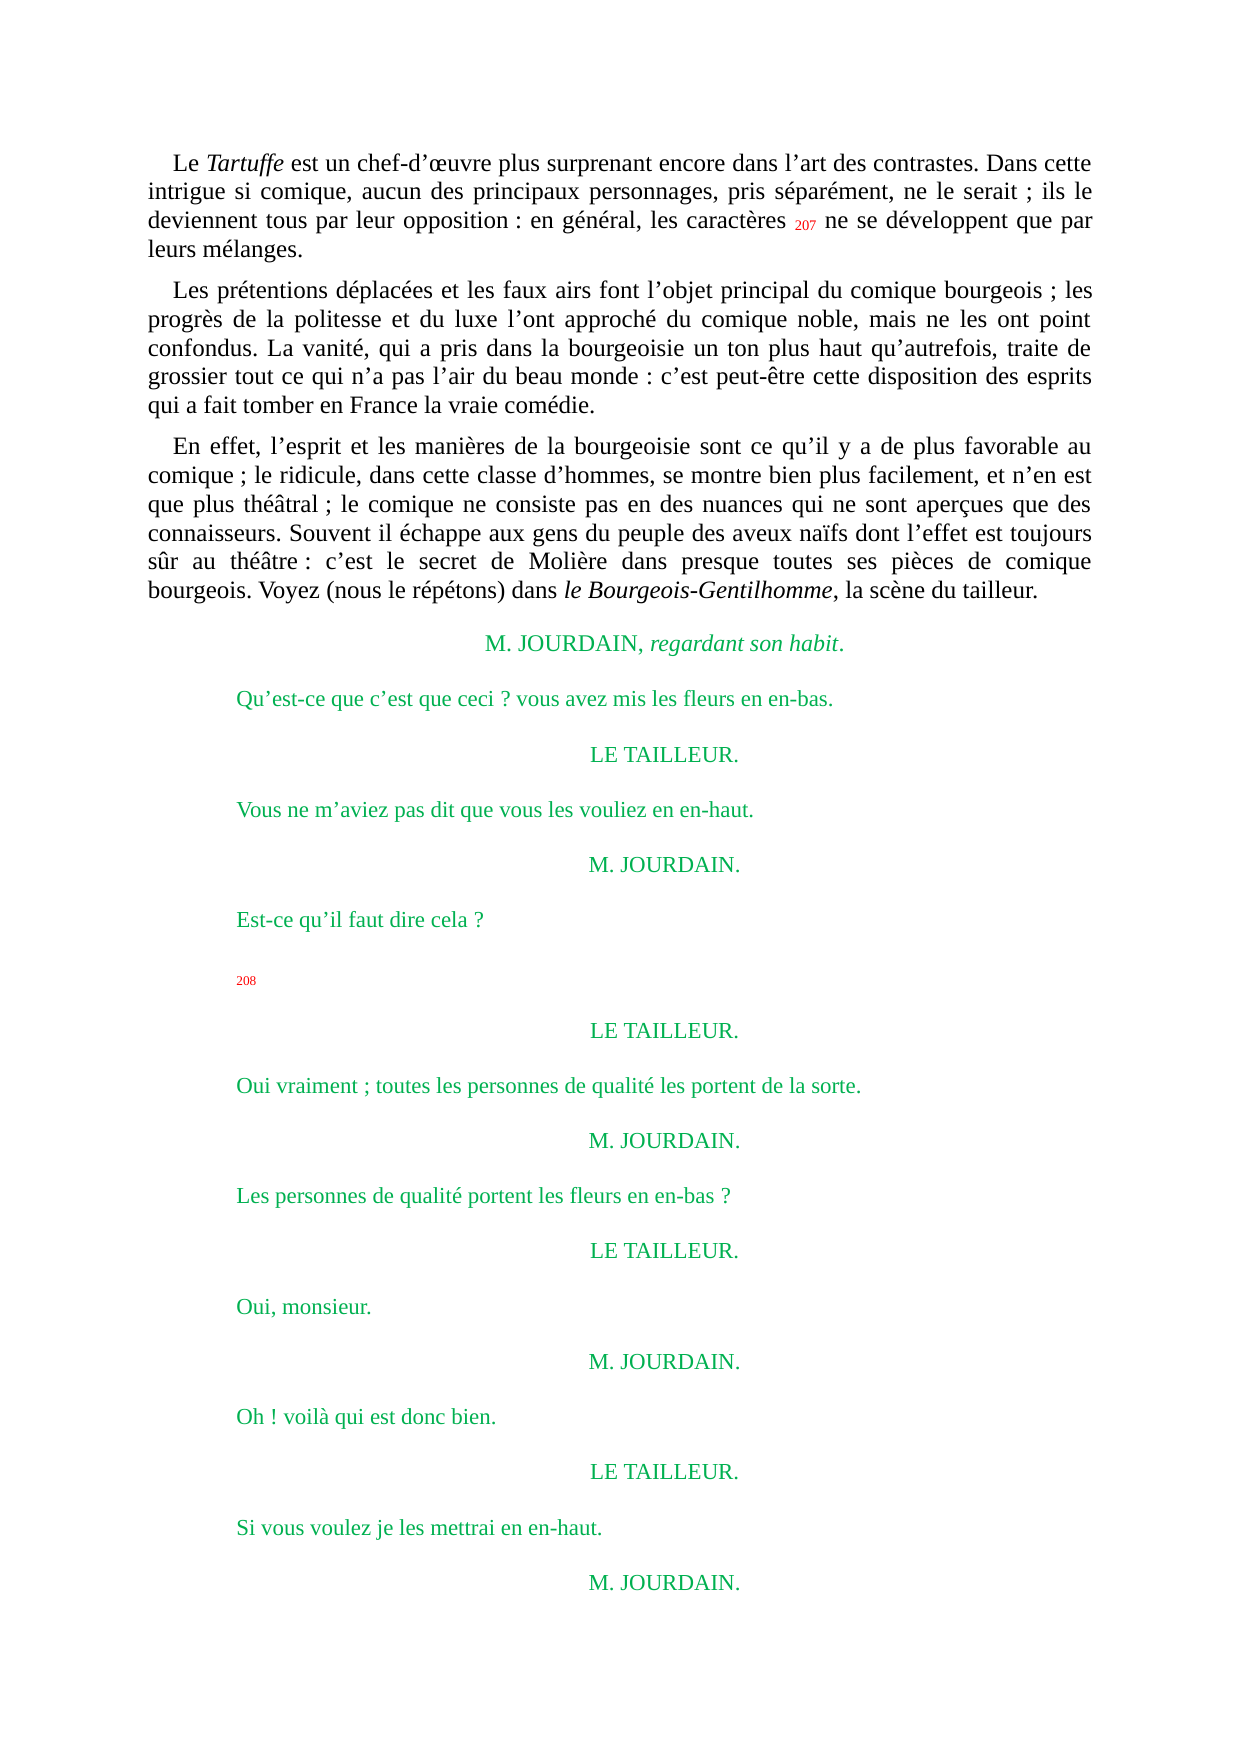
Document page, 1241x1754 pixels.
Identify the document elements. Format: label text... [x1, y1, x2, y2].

text Qu’est-ce que c’est que ceci ? vous avez mis les fleurs en en-bas. [236, 686, 1093, 712]
text 208 [236, 962, 1093, 988]
text LE TAILLEUR. [236, 741, 1093, 767]
text Vous ne m’aviez pas dit que vous les vouliez en en-haut. [236, 796, 1093, 822]
text LE TAILLEUR. [236, 1458, 1093, 1485]
text Si vous voulez je les mettrai en en-haut. [236, 1514, 1093, 1540]
text Oh ! voilà qui est donc bien. [236, 1403, 1093, 1429]
text LE TAILLEUR. [236, 1017, 1093, 1043]
text Oui, monsieur. [236, 1293, 1093, 1319]
text Les personnes de qualité portent les fleurs en en-bas ? [236, 1182, 1093, 1209]
text En effet, l’esprit et les manières de la bourgeoisie sont ce qu’il y a de plus favorable au comique ; le ridicule, dans cette classe d’hommes, se montre bien plus facilement, et n’en est que plus théâtral ; le comique ne consiste pas en des nuances qui ne sont aperçues que des connaisseurs. Souvent il échappe aux gens du peuple des aveux naïfs dont l’effet est toujours sûr au théâtre : c’est le secret de Molière dans presque toutes ses pièces de comique bourgeois. Voyez (nous le répétons) dans le Bourgeois-Gentilhomme, la scène du tailleur. [148, 431, 1093, 604]
text LE TAILLEUR. [236, 1238, 1093, 1264]
text M. JOURDAIN. [236, 851, 1093, 877]
text Le Tartuffe est un chef-d’œuvre plus surprenant encore dans l’art des contrastes. Dans cette intrigue si comique, aucun des principaux personnages, pris séparément, ne le serait ; ils le deviennent tous par leur opposition : en général, les caractères 207 ne se développent que par leurs mélanges. [148, 148, 1093, 263]
text Oui vraiment ; toutes les personnes de qualité les portent de la sorte. [236, 1072, 1093, 1098]
text Les prétentions déplacées et les faux airs font l’objet principal du comique bourgeois ; les progrès de la politesse et du luxe l’ont approché du comique noble, mais ne les ont point confondus. La vanité, qui a pris dans la bourgeoisie un ton plus haut qu’autrefois, traite de grossier tout ce qui n’a pas l’air du beau monde : c’est peut-être cette disposition des esprits qui a fait tomber en France la vraie comédie. [148, 275, 1093, 419]
text M. JOURDAIN, regardant son habit. [236, 629, 1093, 656]
text Est-ce qu’il faut dire cela ? [236, 906, 1093, 933]
text M. JOURDAIN. [236, 1127, 1093, 1153]
text M. JOURDAIN. [236, 1569, 1093, 1595]
text M. JOURDAIN. [236, 1348, 1093, 1374]
